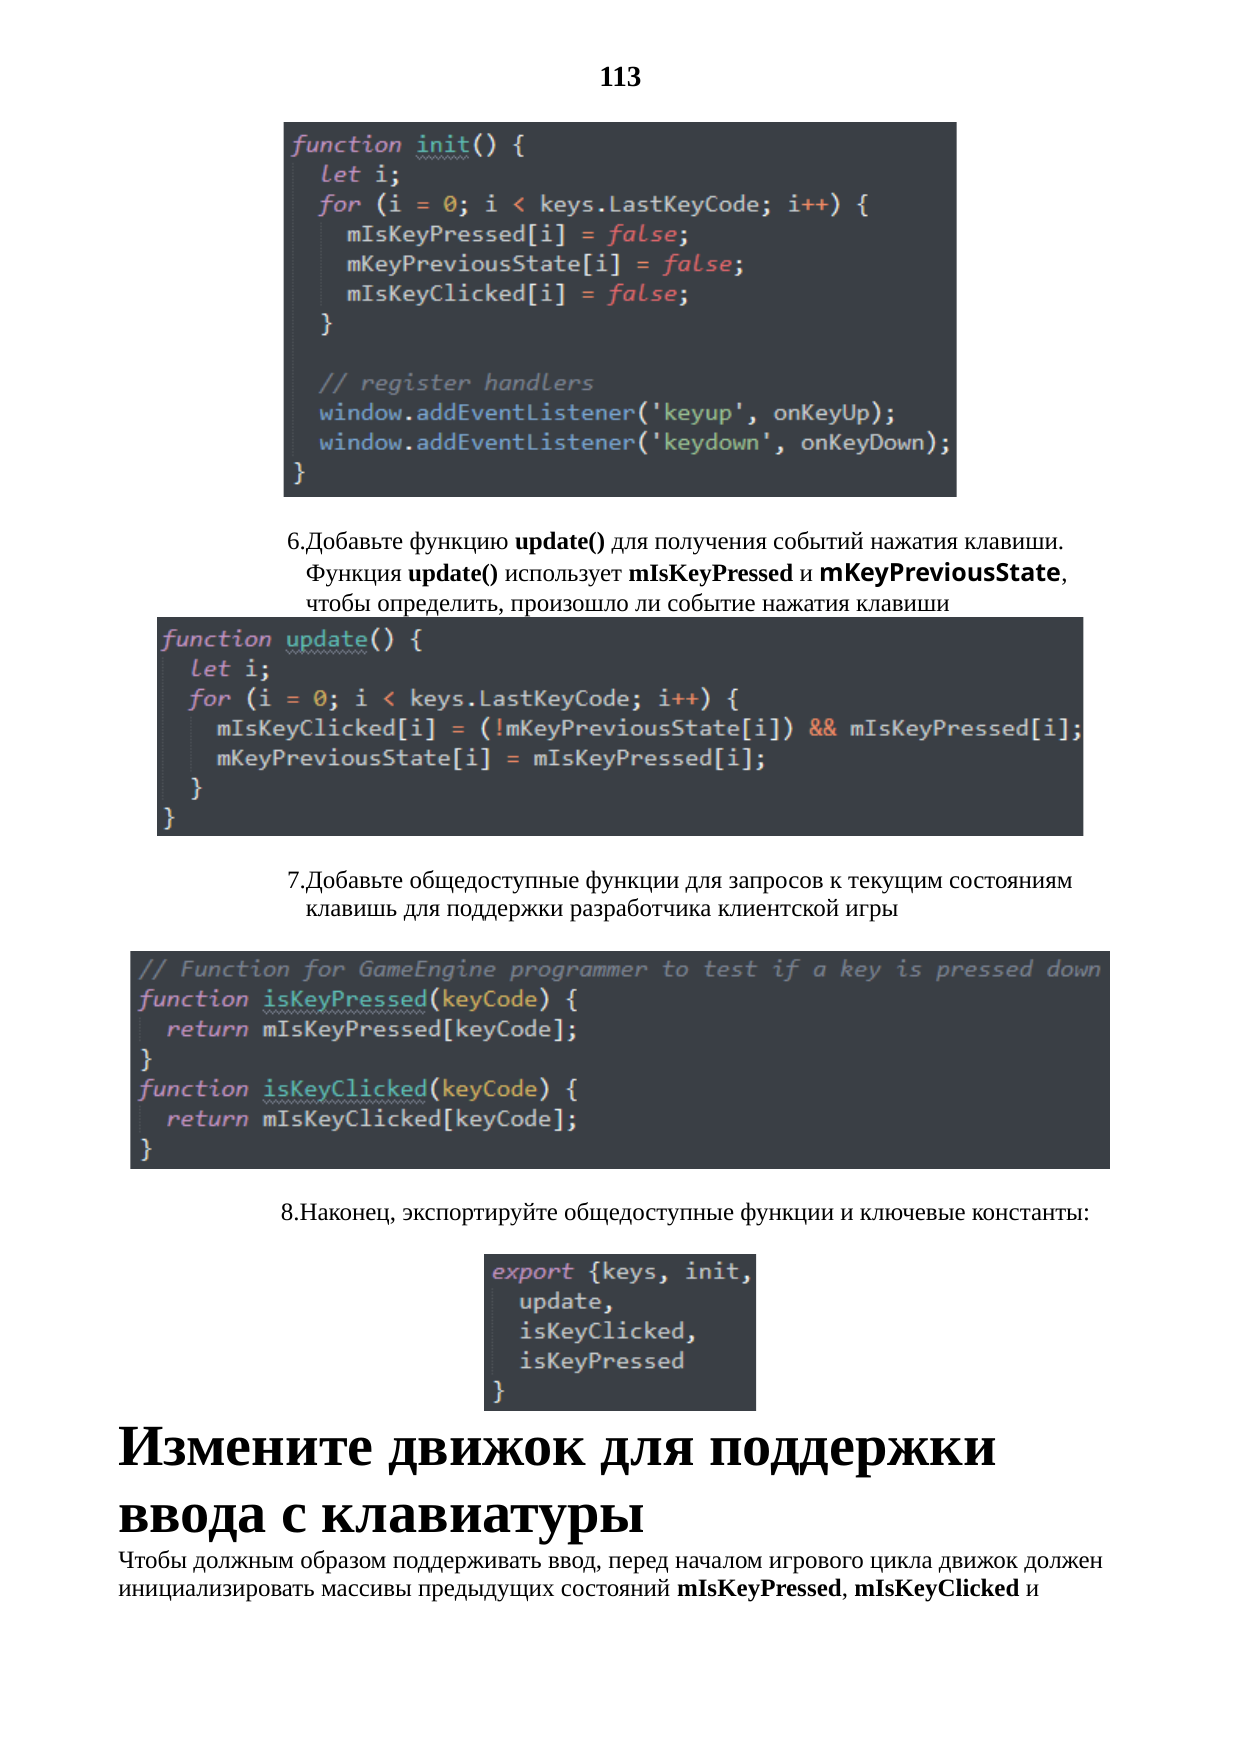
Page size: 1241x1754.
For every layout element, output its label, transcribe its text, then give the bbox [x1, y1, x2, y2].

text 8.Наконец, экспортируйте общедоступные функции и ключевые константы: [118, 1197, 1122, 1226]
picture [283, 122, 957, 497]
picture [484, 1254, 757, 1411]
text 7.Добавьте общедоступные функции для запросов к текущим состояниям [118, 865, 1122, 893]
text Чтобы должным образом поддерживать ввод, перед началом игрового цикла движок должен инициализировать массивы предыдущих состояний mIsKeyPressed, mIsKeyClicked и [118, 1545, 1122, 1602]
text Функция update() использует mIsKeyPressed и mKeyPreviousState, [118, 554, 1122, 588]
text клавишь для поддержки разработчика клиентской игры [118, 893, 1122, 922]
picture [157, 617, 1084, 836]
picture [130, 951, 1110, 1169]
text Измените движок для поддержки ввода с клавиатуры [118, 1411, 1122, 1545]
text чтобы определить, произошло ли событие нажатия клавиши [118, 588, 1122, 617]
text 6.Добавьте функцию update() для получения событий нажатия клавиши. [118, 526, 1122, 554]
